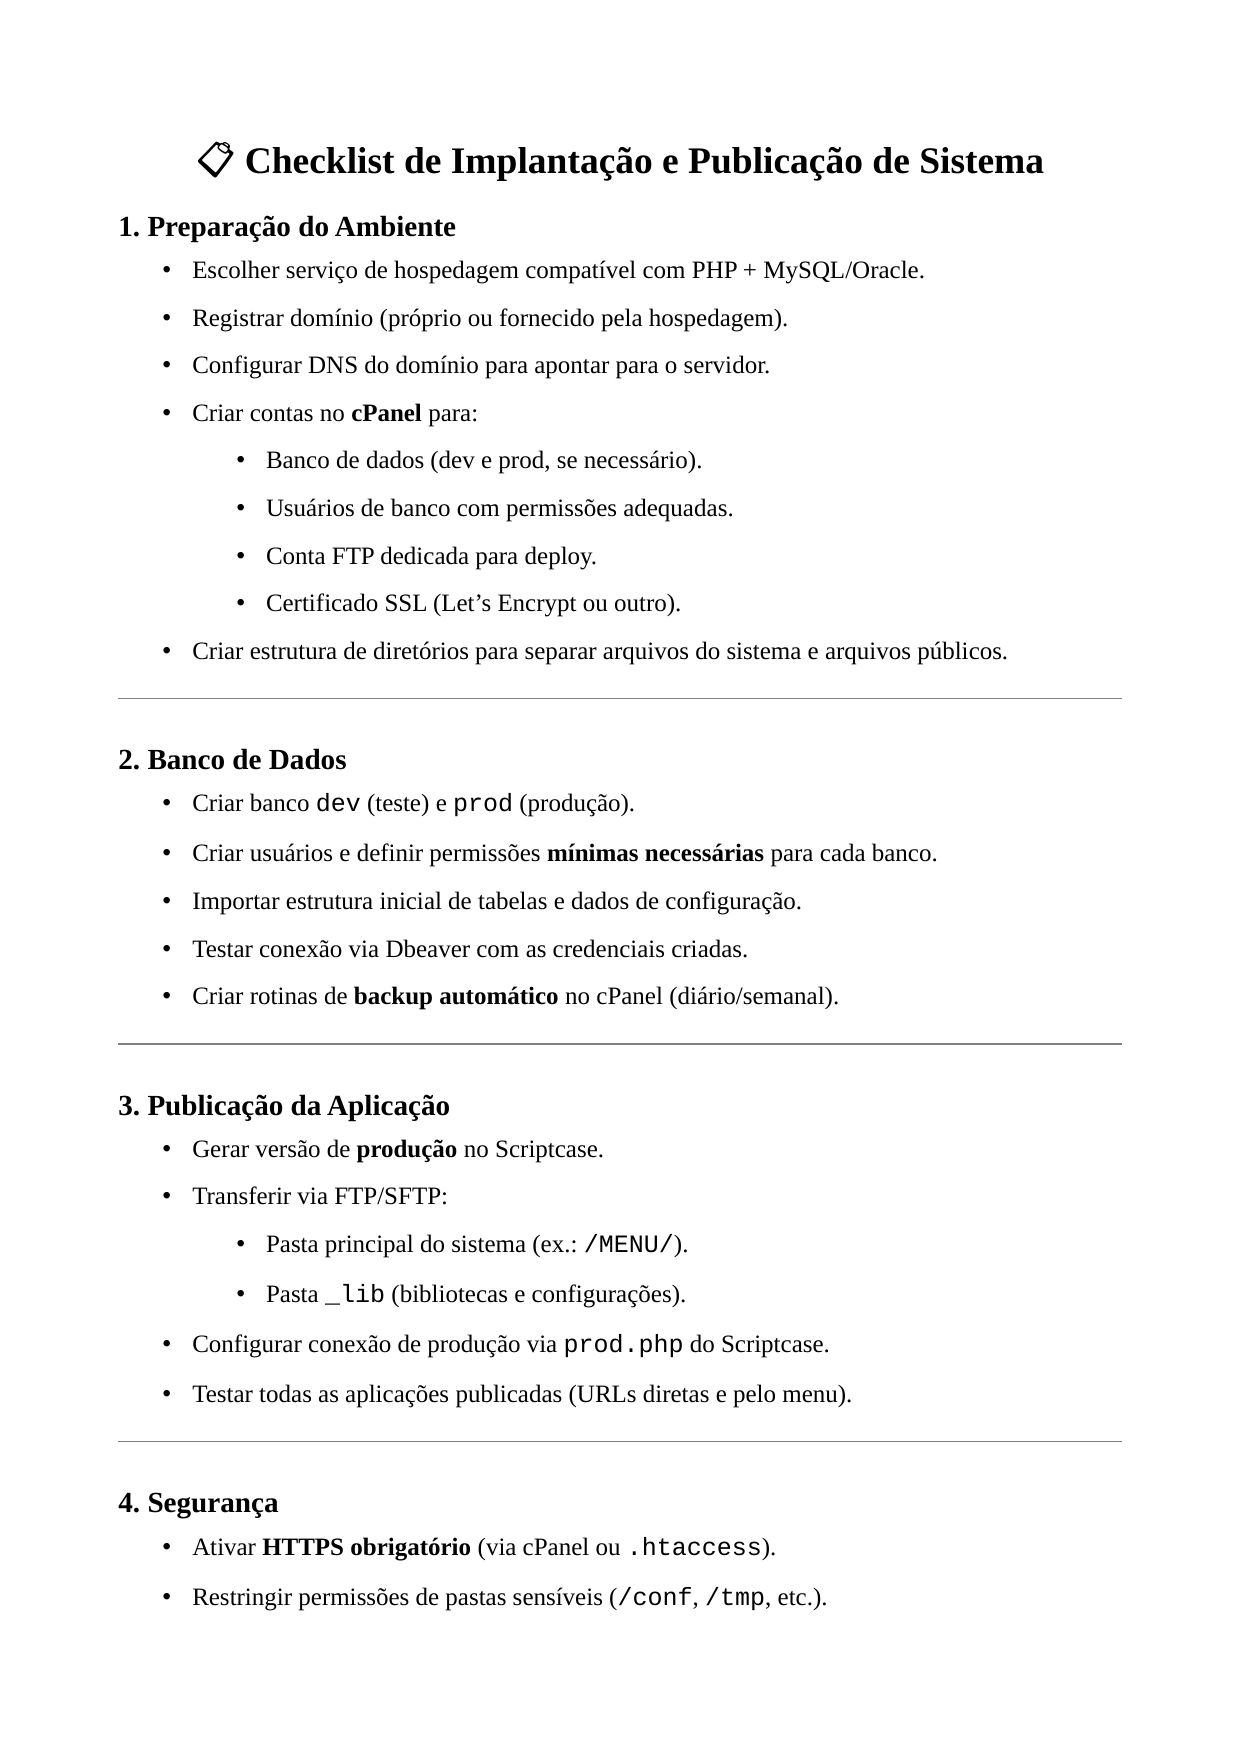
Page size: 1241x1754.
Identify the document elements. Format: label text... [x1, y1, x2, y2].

list Criar banco dev (teste) e prod (produção). [162, 788, 1122, 819]
list Criar rotinas de backup automático no cPanel (diário/semanal). [162, 981, 1122, 1010]
list Pasta principal do sistema (ex.: /MENU/). [236, 1229, 1122, 1260]
list Configurar conexão de produção via prod.php do Scriptcase. [162, 1329, 1122, 1360]
list Importar estrutura inicial de tabelas e dados de configuração. [162, 886, 1122, 915]
list Usuários de banco com permissões adequadas. [236, 493, 1122, 522]
list Banco de dados (dev e prod, se necessário). [236, 446, 1122, 474]
subtitle 4. Segurança [118, 1486, 1122, 1519]
list Escolher serviço de hospedagem compatível com PHP + MySQL/Oracle. [162, 255, 1122, 284]
list Criar usuários e definir permissões mínimas necessárias para cada banco. [162, 838, 1122, 867]
subtitle 📋 Checklist de Implantação e Publicação de Sistema [118, 139, 1122, 182]
list Conta FTP dedicada para deploy. [236, 541, 1122, 569]
list Restringir permissões de pastas sensíveis (/conf, /tmp, etc.). [162, 1582, 1122, 1612]
list Registrar domínio (próprio ou fornecido pela hospedagem). [162, 303, 1122, 332]
list Transferir via FTP/SFTP: [162, 1181, 1122, 1210]
subtitle 3. Publicação da Aplicação [118, 1088, 1122, 1121]
list Gerar versão de produção no Scriptcase. [162, 1134, 1122, 1163]
list Pasta _lib (bibliotecas e configurações). [236, 1279, 1122, 1310]
subtitle 1. Preparação do Ambiente [118, 209, 1122, 243]
list Ativar HTTPS obrigatório (via cPanel ou .htaccess). [162, 1532, 1122, 1562]
list Criar contas no cPanel para: [162, 398, 1122, 427]
list Testar conexão via Dbeaver com as credenciais criadas. [162, 934, 1122, 962]
list Testar todas as aplicações publicadas (URLs diretas e pelo menu). [162, 1379, 1122, 1408]
list Criar estrutura de diretórios para separar arquivos do sistema e arquivos públicos. [162, 636, 1122, 665]
list Configurar DNS do domínio para apontar para o servidor. [162, 350, 1122, 379]
subtitle 2. Banco de Dados [118, 742, 1122, 776]
list Certificado SSL (Let’s Encrypt ou outro). [236, 588, 1122, 617]
